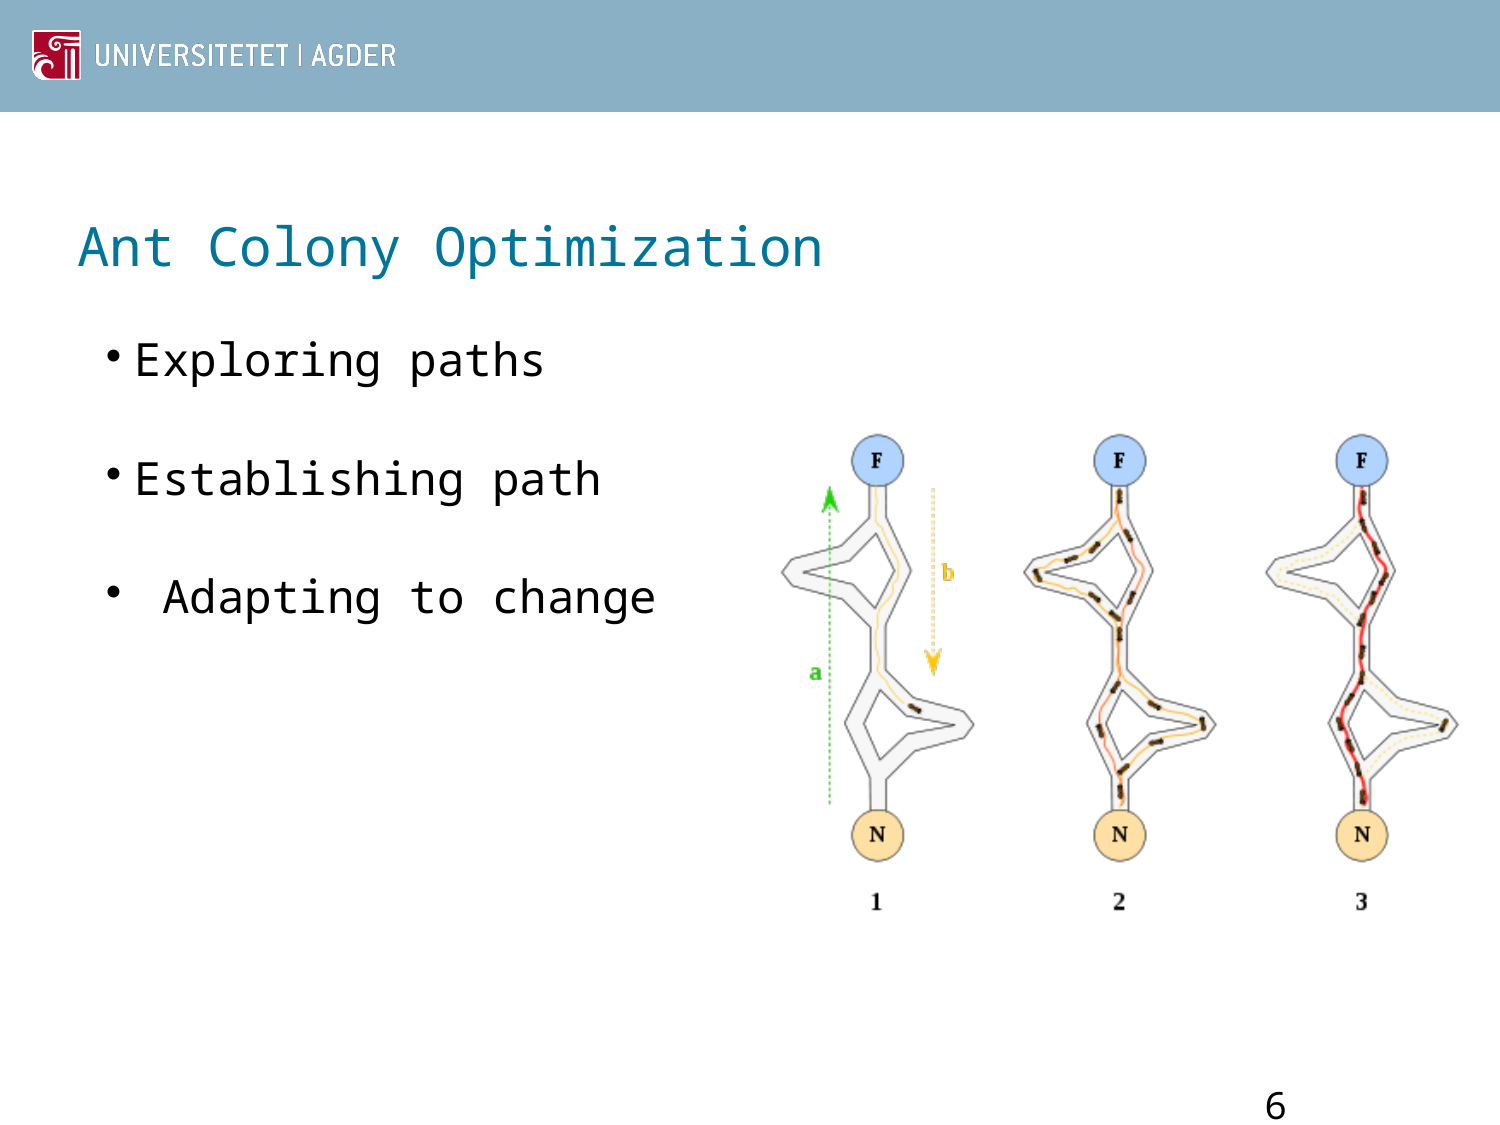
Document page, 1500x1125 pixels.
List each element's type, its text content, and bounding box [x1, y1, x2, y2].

title Ant Colony Optimization [62, 149, 1461, 286]
list Exploring paths Establishing path Adapting to change [62, 312, 745, 1049]
picture [778, 424, 1461, 936]
picture [32, 30, 395, 80]
